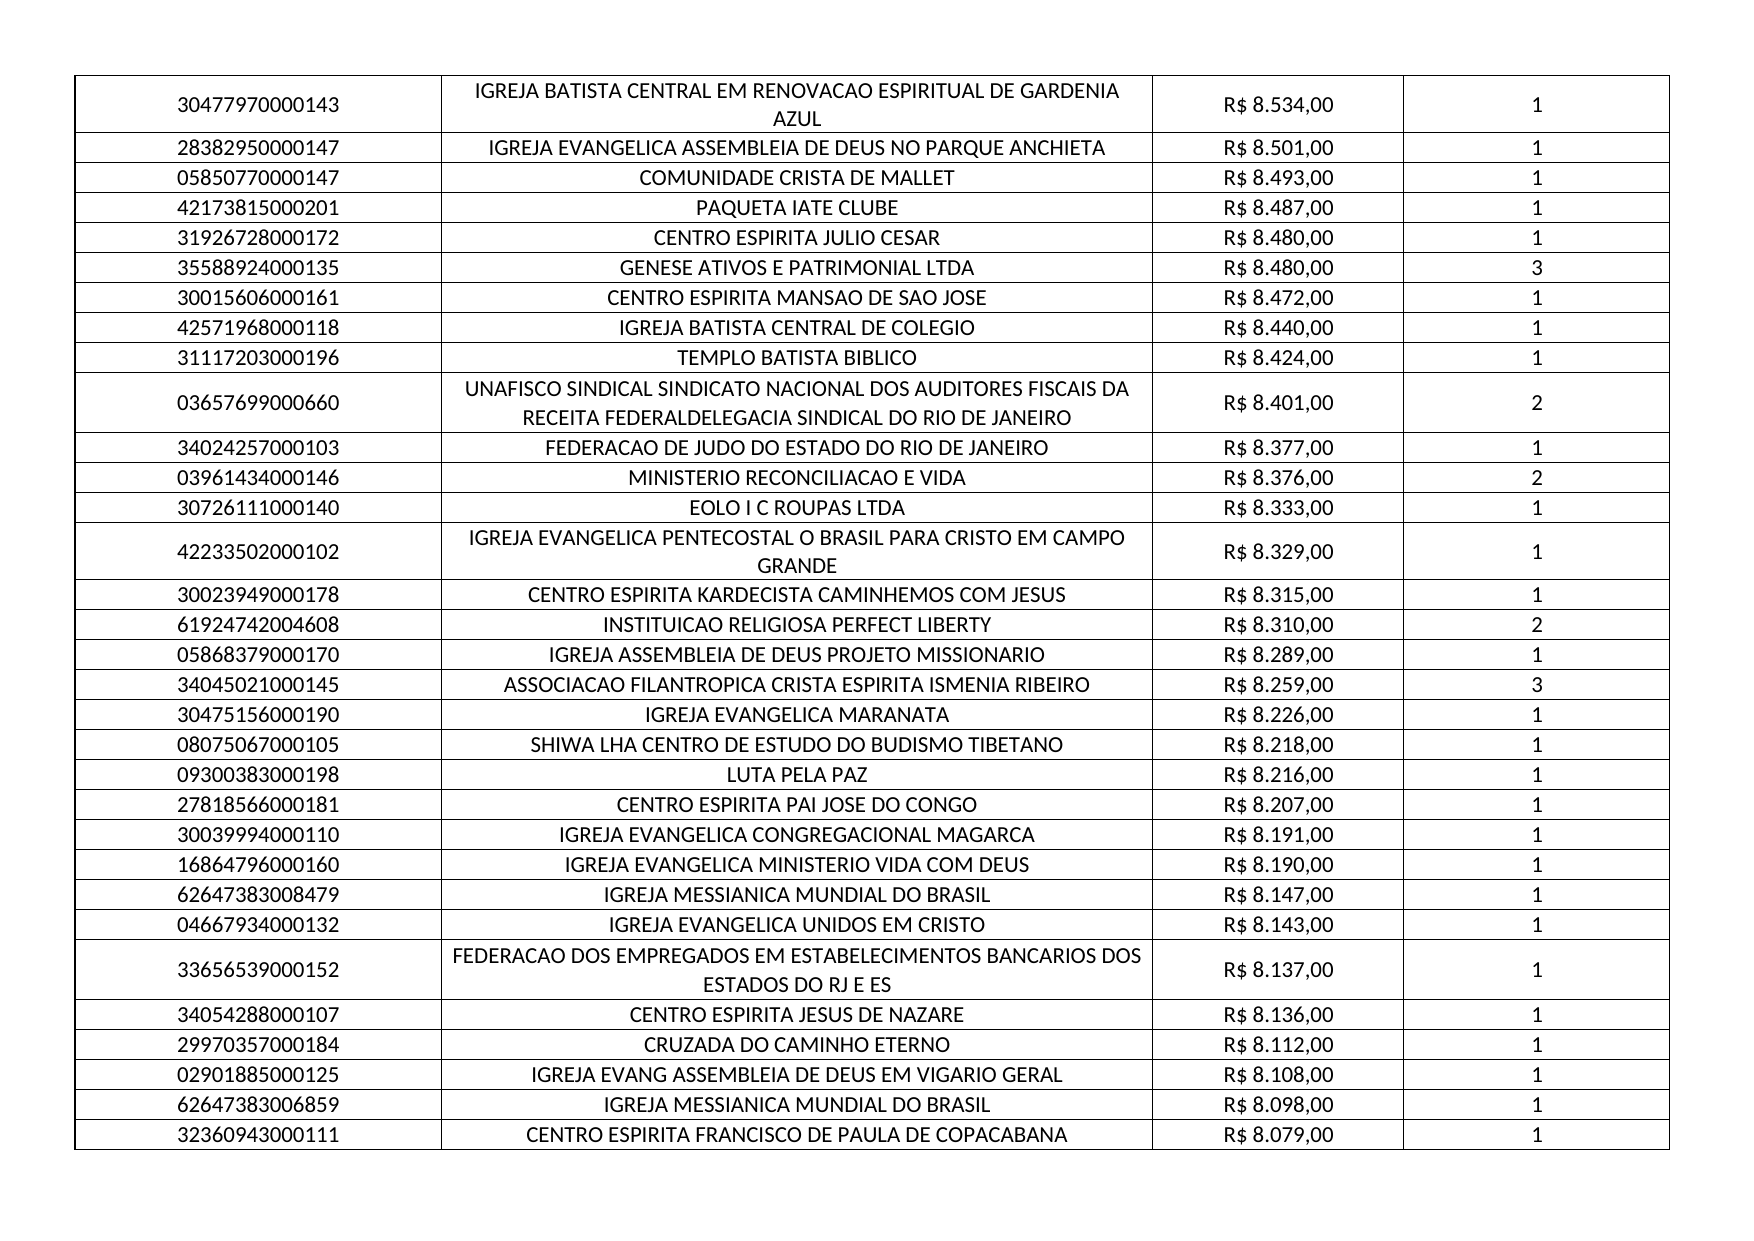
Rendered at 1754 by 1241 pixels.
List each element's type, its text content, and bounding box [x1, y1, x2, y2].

table_cell 03657699000660 [76, 373, 441, 432]
table_cell R$ 8.493,00 [1153, 163, 1403, 192]
table_cell 29970357000184 [76, 1030, 441, 1059]
table_cell IGREJA MESSIANICA MUNDIAL DO BRASIL [442, 1090, 1152, 1119]
table_cell 05868379000170 [76, 640, 441, 669]
table_cell 1 [1404, 910, 1669, 939]
table_cell 3 [1404, 670, 1669, 699]
table_cell R$ 8.207,00 [1153, 790, 1403, 819]
table_cell 05850770000147 [76, 163, 441, 192]
table_cell R$ 8.401,00 [1153, 373, 1403, 432]
table_cell R$ 8.310,00 [1153, 610, 1403, 639]
table_cell 1 [1404, 1030, 1669, 1059]
table_cell 30726111000140 [76, 493, 441, 522]
table_cell R$ 8.289,00 [1153, 640, 1403, 669]
table_cell 1 [1404, 1120, 1669, 1149]
table_cell IGREJA EVANG ASSEMBLEIA DE DEUS EM VIGARIO GERAL [442, 1060, 1152, 1089]
table_cell CENTRO ESPIRITA JULIO CESAR [442, 223, 1152, 252]
table_cell 30023949000178 [76, 580, 441, 609]
table_cell IGREJA EVANGELICA UNIDOS EM CRISTO [442, 910, 1152, 939]
table_cell R$ 8.472,00 [1153, 283, 1403, 312]
table_cell IGREJA BATISTA CENTRAL DE COLEGIO [442, 313, 1152, 342]
table_cell 31117203000196 [76, 343, 441, 372]
table_cell 62647383008479 [76, 880, 441, 909]
table_cell R$ 8.480,00 [1153, 223, 1403, 252]
table_cell R$ 8.259,00 [1153, 670, 1403, 699]
table_cell R$ 8.501,00 [1153, 133, 1403, 162]
table_cell R$ 8.098,00 [1153, 1090, 1403, 1119]
table_cell IGREJA EVANGELICA ASSEMBLEIA DE DEUS NO PARQUE ANCHIETA [442, 133, 1152, 162]
table_cell IGREJA ASSEMBLEIA DE DEUS PROJETO MISSIONARIO [442, 640, 1152, 669]
table_cell 1 [1404, 163, 1669, 192]
table_cell R$ 8.226,00 [1153, 700, 1403, 729]
table_cell 2 [1404, 463, 1669, 492]
table_cell GENESE ATIVOS E PATRIMONIAL LTDA [442, 253, 1152, 282]
table_cell 1 [1404, 223, 1669, 252]
table_cell INSTITUICAO RELIGIOSA PERFECT LIBERTY [442, 610, 1152, 639]
table_cell 34054288000107 [76, 1000, 441, 1029]
table_cell R$ 8.137,00 [1153, 940, 1403, 999]
table_cell 1 [1404, 820, 1669, 849]
table_cell PAQUETA IATE CLUBE [442, 193, 1152, 222]
table_cell 1 [1404, 76, 1669, 132]
table_cell R$ 8.376,00 [1153, 463, 1403, 492]
table_cell 1 [1404, 1090, 1669, 1119]
table_cell 09300383000198 [76, 760, 441, 789]
table_cell TEMPLO BATISTA BIBLICO [442, 343, 1152, 372]
table_cell IGREJA EVANGELICA PENTECOSTAL O BRASIL PARA CRISTO EM CAMPO GRANDE [442, 523, 1152, 579]
table_cell R$ 8.108,00 [1153, 1060, 1403, 1089]
table_cell 34045021000145 [76, 670, 441, 699]
table_cell CRUZADA DO CAMINHO ETERNO [442, 1030, 1152, 1059]
table_cell 1 [1404, 1060, 1669, 1089]
table_cell UNAFISCO SINDICAL SINDICATO NACIONAL DOS AUDITORES FISCAIS DA RECEITA FEDERALDELEGACIA SINDICAL DO RIO DE JANEIRO [442, 373, 1152, 432]
table_cell 1 [1404, 523, 1669, 579]
table_cell R$ 8.147,00 [1153, 880, 1403, 909]
table_cell LUTA PELA PAZ [442, 760, 1152, 789]
table_cell 1 [1404, 343, 1669, 372]
table_cell 3 [1404, 253, 1669, 282]
table_cell 1 [1404, 880, 1669, 909]
table_cell 1 [1404, 700, 1669, 729]
table_cell CENTRO ESPIRITA PAI JOSE DO CONGO [442, 790, 1152, 819]
table_cell 31926728000172 [76, 223, 441, 252]
table_cell R$ 8.079,00 [1153, 1120, 1403, 1149]
table_cell 62647383006859 [76, 1090, 441, 1119]
table_cell R$ 8.333,00 [1153, 493, 1403, 522]
table_cell R$ 8.191,00 [1153, 820, 1403, 849]
table_cell CENTRO ESPIRITA MANSAO DE SAO JOSE [442, 283, 1152, 312]
table_cell IGREJA EVANGELICA MARANATA [442, 700, 1152, 729]
table_cell 32360943000111 [76, 1120, 441, 1149]
table_cell 02901885000125 [76, 1060, 441, 1089]
table_cell 42173815000201 [76, 193, 441, 222]
table_cell FEDERACAO DOS EMPREGADOS EM ESTABELECIMENTOS BANCARIOS DOS ESTADOS DO RJ E ES [442, 940, 1152, 999]
table_cell IGREJA BATISTA CENTRAL EM RENOVACAO ESPIRITUAL DE GARDENIA AZUL [442, 76, 1152, 132]
table_cell 33656539000152 [76, 940, 441, 999]
table_cell FEDERACAO DE JUDO DO ESTADO DO RIO DE JANEIRO [442, 433, 1152, 462]
table_cell 1 [1404, 133, 1669, 162]
table_cell 30039994000110 [76, 820, 441, 849]
table_cell CENTRO ESPIRITA JESUS DE NAZARE [442, 1000, 1152, 1029]
table_cell 1 [1404, 850, 1669, 879]
table_cell R$ 8.216,00 [1153, 760, 1403, 789]
table_cell R$ 8.218,00 [1153, 730, 1403, 759]
table_cell ASSOCIACAO FILANTROPICA CRISTA ESPIRITA ISMENIA RIBEIRO [442, 670, 1152, 699]
table_cell 1 [1404, 640, 1669, 669]
table_cell 1 [1404, 313, 1669, 342]
table_cell EOLO I C ROUPAS LTDA [442, 493, 1152, 522]
table_cell R$ 8.190,00 [1153, 850, 1403, 879]
table_cell 08075067000105 [76, 730, 441, 759]
table_cell 1 [1404, 283, 1669, 312]
table_cell 2 [1404, 610, 1669, 639]
table_cell 1 [1404, 493, 1669, 522]
table_cell R$ 8.315,00 [1153, 580, 1403, 609]
table_cell R$ 8.136,00 [1153, 1000, 1403, 1029]
table_cell 1 [1404, 940, 1669, 999]
table_cell R$ 8.534,00 [1153, 76, 1403, 132]
table_cell 42571968000118 [76, 313, 441, 342]
table_cell CENTRO ESPIRITA FRANCISCO DE PAULA DE COPACABANA [442, 1120, 1152, 1149]
table_cell 1 [1404, 760, 1669, 789]
table_cell 61924742004608 [76, 610, 441, 639]
table_cell R$ 8.440,00 [1153, 313, 1403, 342]
table_cell 30477970000143 [76, 76, 441, 132]
table_cell 42233502000102 [76, 523, 441, 579]
table_cell IGREJA MESSIANICA MUNDIAL DO BRASIL [442, 880, 1152, 909]
table_cell R$ 8.480,00 [1153, 253, 1403, 282]
table_cell R$ 8.377,00 [1153, 433, 1403, 462]
table_cell R$ 8.487,00 [1153, 193, 1403, 222]
table_cell 2 [1404, 373, 1669, 432]
table_cell 30475156000190 [76, 700, 441, 729]
table_cell 16864796000160 [76, 850, 441, 879]
table_cell 1 [1404, 790, 1669, 819]
table_cell R$ 8.329,00 [1153, 523, 1403, 579]
table_cell IGREJA EVANGELICA CONGREGACIONAL MAGARCA [442, 820, 1152, 849]
table_cell 35588924000135 [76, 253, 441, 282]
table_cell 1 [1404, 1000, 1669, 1029]
table_cell 34024257000103 [76, 433, 441, 462]
table_cell COMUNIDADE CRISTA DE MALLET [442, 163, 1152, 192]
table_cell 27818566000181 [76, 790, 441, 819]
table_cell 1 [1404, 193, 1669, 222]
table_cell R$ 8.143,00 [1153, 910, 1403, 939]
table_cell R$ 8.424,00 [1153, 343, 1403, 372]
table_cell CENTRO ESPIRITA KARDECISTA CAMINHEMOS COM JESUS [442, 580, 1152, 609]
table_cell 1 [1404, 730, 1669, 759]
table_cell 1 [1404, 433, 1669, 462]
table_cell R$ 8.112,00 [1153, 1030, 1403, 1059]
table_cell 30015606000161 [76, 283, 441, 312]
table_cell SHIWA LHA CENTRO DE ESTUDO DO BUDISMO TIBETANO [442, 730, 1152, 759]
table_cell MINISTERIO RECONCILIACAO E VIDA [442, 463, 1152, 492]
table_cell 28382950000147 [76, 133, 441, 162]
table_cell 03961434000146 [76, 463, 441, 492]
table_cell 1 [1404, 580, 1669, 609]
table_cell 04667934000132 [76, 910, 441, 939]
table_cell IGREJA EVANGELICA MINISTERIO VIDA COM DEUS [442, 850, 1152, 879]
